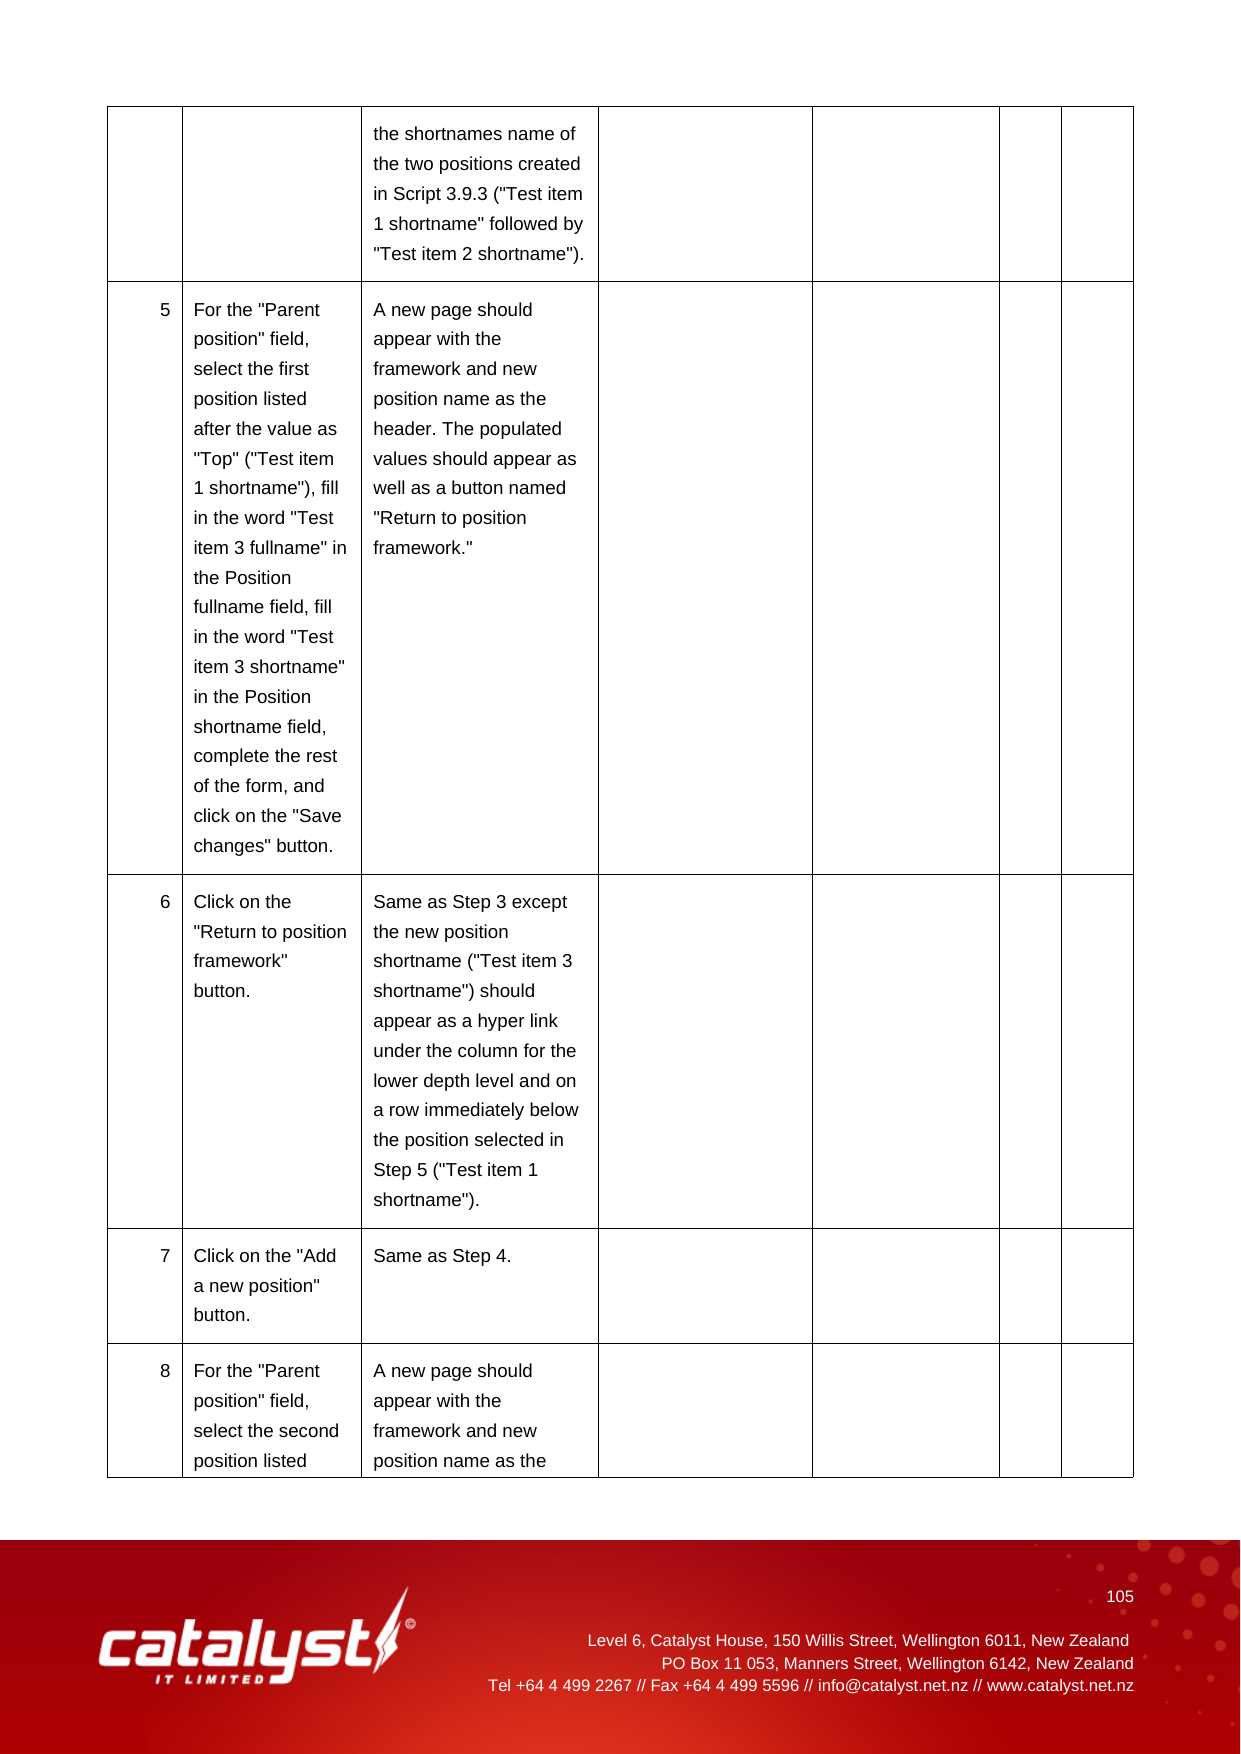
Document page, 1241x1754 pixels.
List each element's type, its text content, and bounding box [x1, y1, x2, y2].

table_cell For the "Parent position" field, select the second position listed [183, 1344, 361, 1477]
table_cell [813, 875, 999, 1228]
table_cell [813, 1229, 999, 1343]
table_cell [1000, 282, 1061, 874]
table_cell For the "Parent position" field, select the first position listed after the value as "Top" ("Test item 1 shortname"), fill in the word "Test item 3 fullname" in the Position fullname field, fill in the word "Test item 3 shortname" in the Position shortname field, complete the rest of the form, and click on the "Save changes" button. [183, 282, 361, 874]
table_cell [599, 282, 812, 874]
table_cell Click on the "Add a new position" button. [183, 1229, 361, 1343]
table_cell [1000, 107, 1061, 281]
table_cell the shortnames name of the two positions created in Script 3.9.3 ("Test item 1 shortname" followed by "Test item 2 shortname"). [362, 107, 598, 281]
table_cell [813, 1344, 999, 1477]
table_cell [599, 107, 812, 281]
table_cell [1000, 1229, 1061, 1343]
table_cell A new page should appear with the framework and new position name as the header. The populated values should appear as well as a button named "Return to position framework." [362, 282, 598, 874]
table_cell [599, 875, 812, 1228]
table_cell [813, 107, 999, 281]
table_cell [1062, 1229, 1133, 1343]
table_cell [1062, 875, 1133, 1228]
table_cell [1062, 1344, 1133, 1477]
table_cell [108, 107, 182, 281]
table_cell A new page should appear with the framework and new position name as the [362, 1344, 598, 1477]
table_cell Click on the "Return to position framework" button. [183, 875, 361, 1228]
table_cell Same as Step 3 except the new position shortname ("Test item 3 shortname") should appear as a hyper link under the column for the lower depth level and on a row immediately below the position selected in Step 5 ("Test item 1 shortname"). [362, 875, 598, 1228]
table_cell [1000, 1344, 1061, 1477]
table_cell 8 [108, 1344, 182, 1477]
table_cell [183, 107, 361, 281]
table_cell 6 [108, 875, 182, 1228]
table_cell [1062, 107, 1133, 281]
table_cell [1000, 875, 1061, 1228]
table_cell [599, 1229, 812, 1343]
table_cell [1062, 282, 1133, 874]
picture [0, 1540, 1241, 1754]
table_cell [813, 282, 999, 874]
table_cell 5 [108, 282, 182, 874]
table_cell Same as Step 4. [362, 1229, 598, 1343]
table_cell [599, 1344, 812, 1477]
table_cell 7 [108, 1229, 182, 1343]
